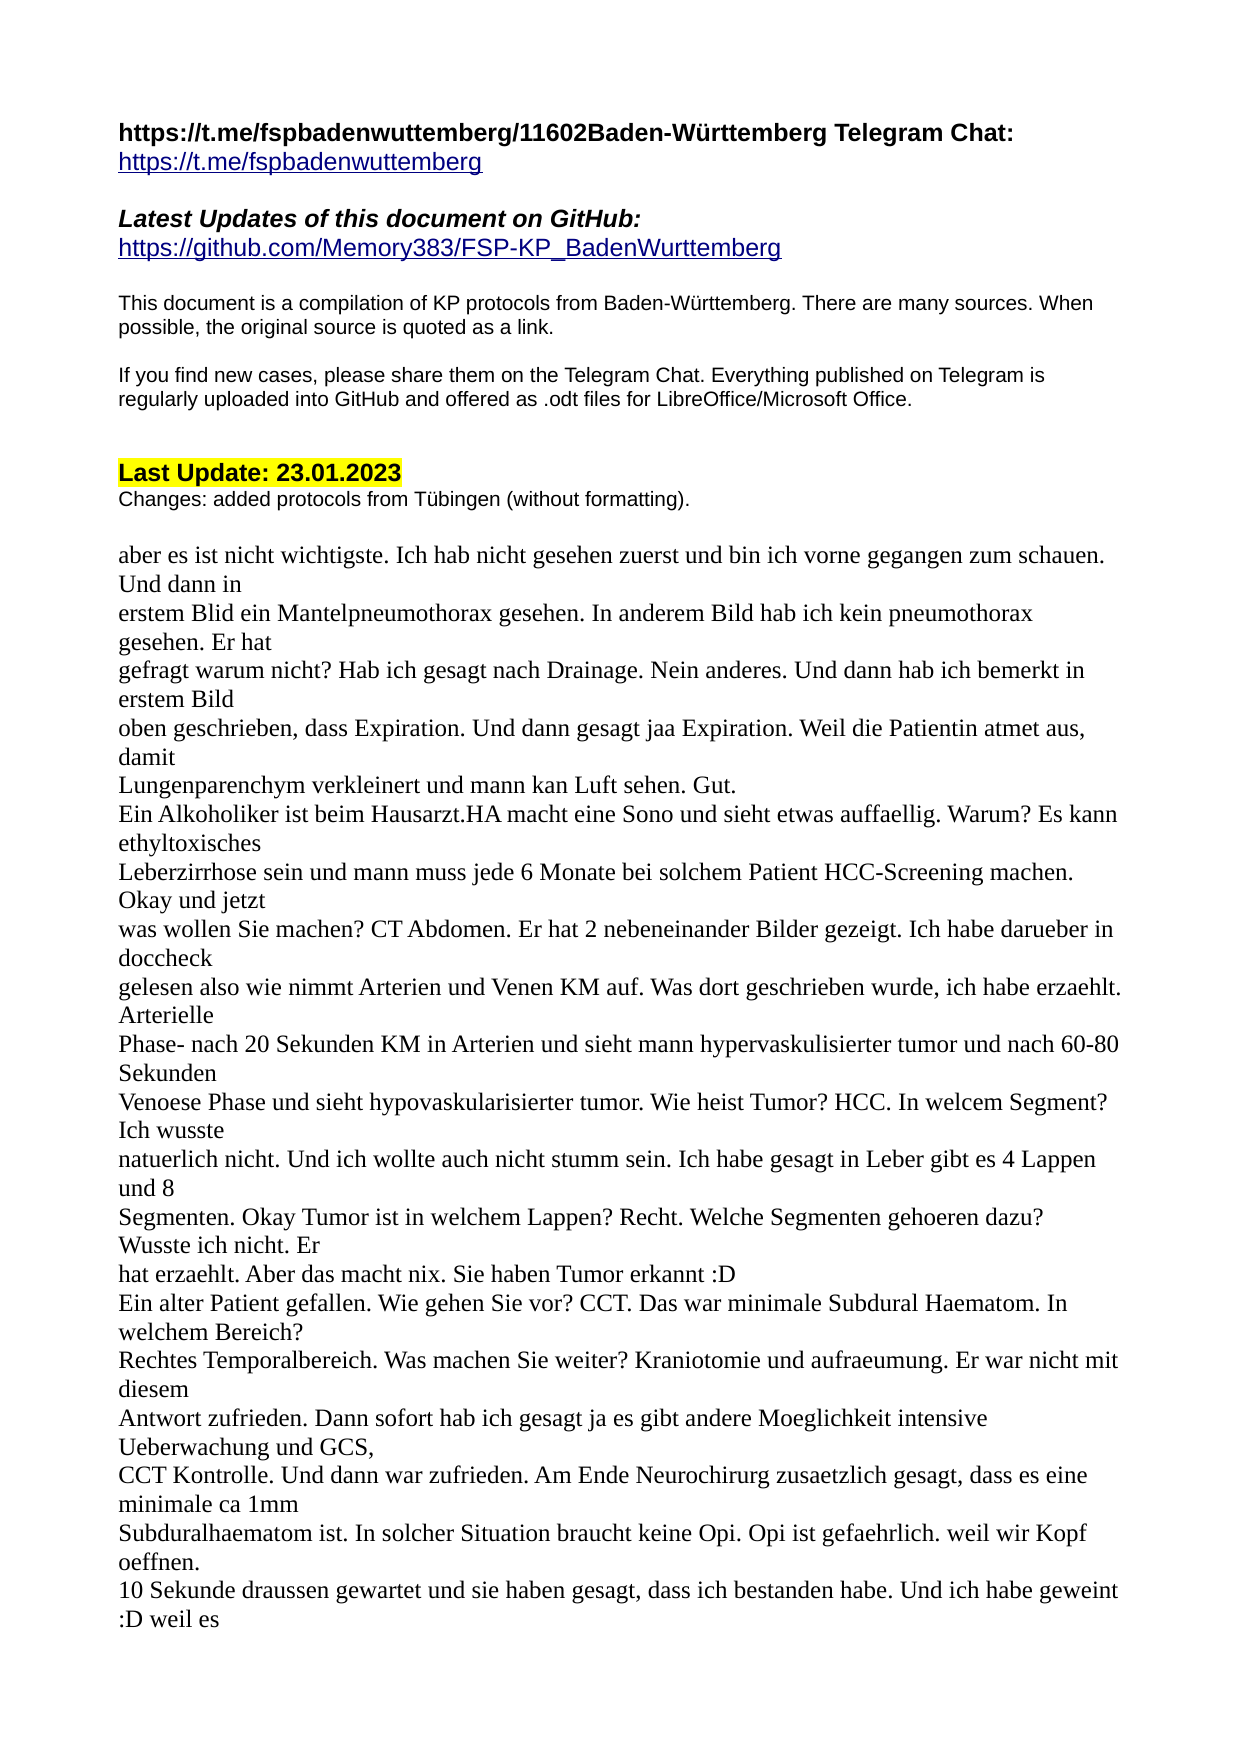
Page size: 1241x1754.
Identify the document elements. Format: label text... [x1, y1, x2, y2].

text Rechtes Temporalbereich. Was machen Sie weiter? Kraniotomie und aufraeumung. Er war nicht mit diesem [118, 1346, 1122, 1403]
text aber es ist nicht wichtigste. Ich hab nicht gesehen zuerst und bin ich vorne gegangen zum schauen. Und dann in [118, 541, 1122, 598]
text gelesen also wie nimmt Arterien und Venen KM auf. Was dort geschrieben wurde, ich habe erzaehlt. Arterielle [118, 972, 1122, 1029]
text Phase- nach 20 Sekunden KM in Arterien und sieht mann hypervaskulisierter tumor und nach 60-80 Sekunden [118, 1029, 1122, 1087]
text Antwort zufrieden. Dann sofort hab ich gesagt ja es gibt andere Moeglichkeit intensive Ueberwachung und GCS, [118, 1403, 1122, 1461]
text 10 Sekunde draussen gewartet und sie haben gesagt, dass ich bestanden habe. Und ich habe geweint :D weil es [118, 1576, 1122, 1633]
text natuerlich nicht. Und ich wollte auch nicht stumm sein. Ich habe gesagt in Leber gibt es 4 Lappen und 8 [118, 1144, 1122, 1202]
text Segmenten. Okay Tumor ist in welchem Lappen? Recht. Welche Segmenten gehoeren dazu? Wusste ich nicht. Er [118, 1202, 1122, 1259]
text Leberzirrhose sein und mann muss jede 6 Monate bei solchem Patient HCC-Screening machen. Okay und jetzt [118, 857, 1122, 914]
text oben geschrieben, dass Expiration. Und dann gesagt jaa Expiration. Weil die Patientin atmet aus, damit [118, 713, 1122, 771]
text gefragt warum nicht? Hab ich gesagt nach Drainage. Nein anderes. Und dann hab ich bemerkt in erstem Bild [118, 656, 1122, 713]
text Ein alter Patient gefallen. Wie gehen Sie vor? CCT. Das war minimale Subdural Haematom. In welchem Bereich? [118, 1288, 1122, 1346]
text Venoese Phase und sieht hypovaskularisierter tumor. Wie heist Tumor? HCC. In welcem Segment? Ich wusste [118, 1087, 1122, 1144]
text was wollen Sie machen? CT Abdomen. Er hat 2 nebeneinander Bilder gezeigt. Ich habe darueber in doccheck [118, 914, 1122, 972]
text Ein Alkoholiker ist beim Hausarzt.HA macht eine Sono und sieht etwas auffaellig. Warum? Es kann ethyltoxisches [118, 799, 1122, 857]
text Subduralhaematom ist. In solcher Situation braucht keine Opi. Opi ist gefaehrlich. weil wir Kopf oeffnen. [118, 1518, 1122, 1576]
text CCT Kontrolle. Und dann war zufrieden. Am Ende Neurochirurg zusaetzlich gesagt, dass es eine minimale ca 1mm [118, 1461, 1122, 1518]
text Lungenparenchym verkleinert und mann kan Luft sehen. Gut. [118, 771, 1122, 799]
text erstem Blid ein Mantelpneumothorax gesehen. In anderem Bild hab ich kein pneumothorax gesehen. Er hat [118, 598, 1122, 656]
text hat erzaehlt. Aber das macht nix. Sie haben Tumor erkannt :D [118, 1259, 1122, 1288]
